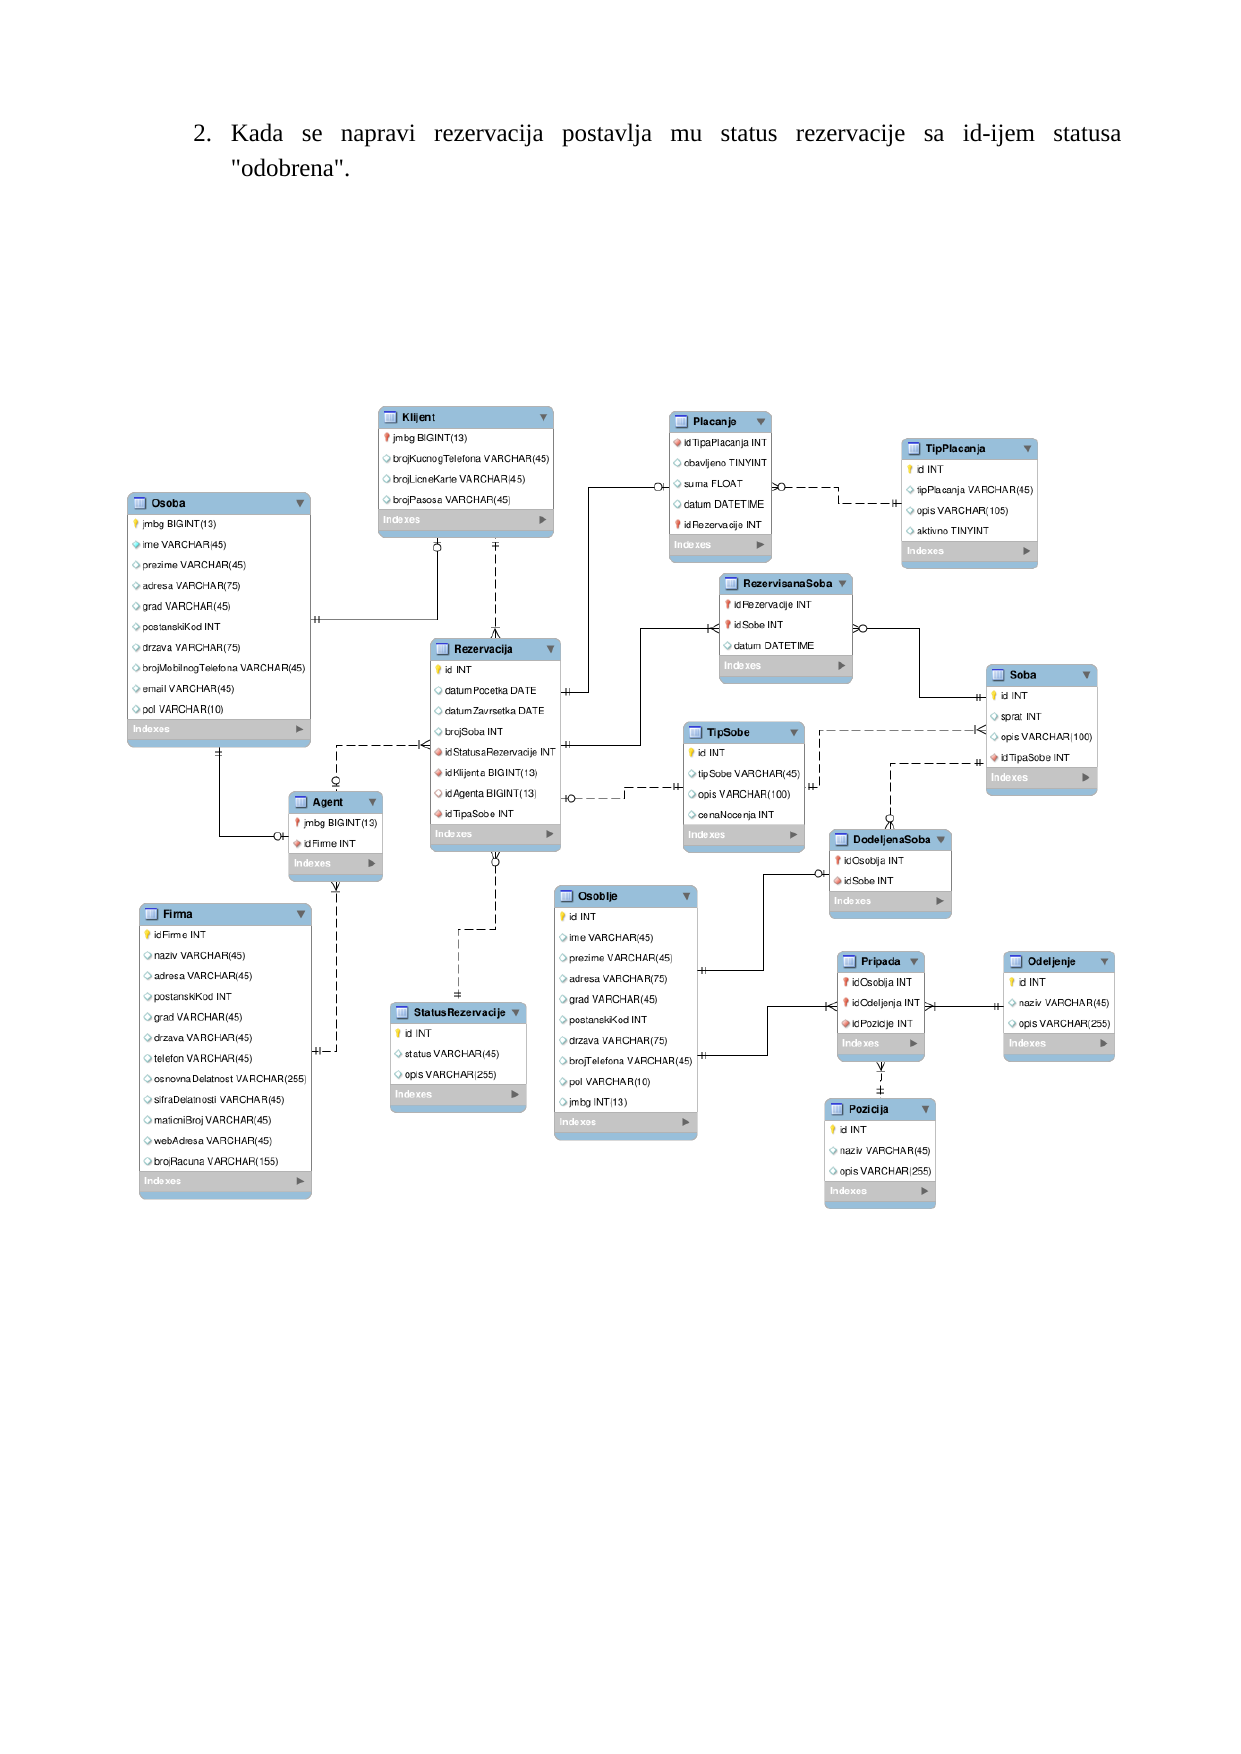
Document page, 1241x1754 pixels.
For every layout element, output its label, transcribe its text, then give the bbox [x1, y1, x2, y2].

list Kada se napravi rezervacija postavlja mu status rezervacije sa id-ijem statusa "odobrena". [193, 118, 1122, 181]
picture [118, 397, 1123, 1217]
